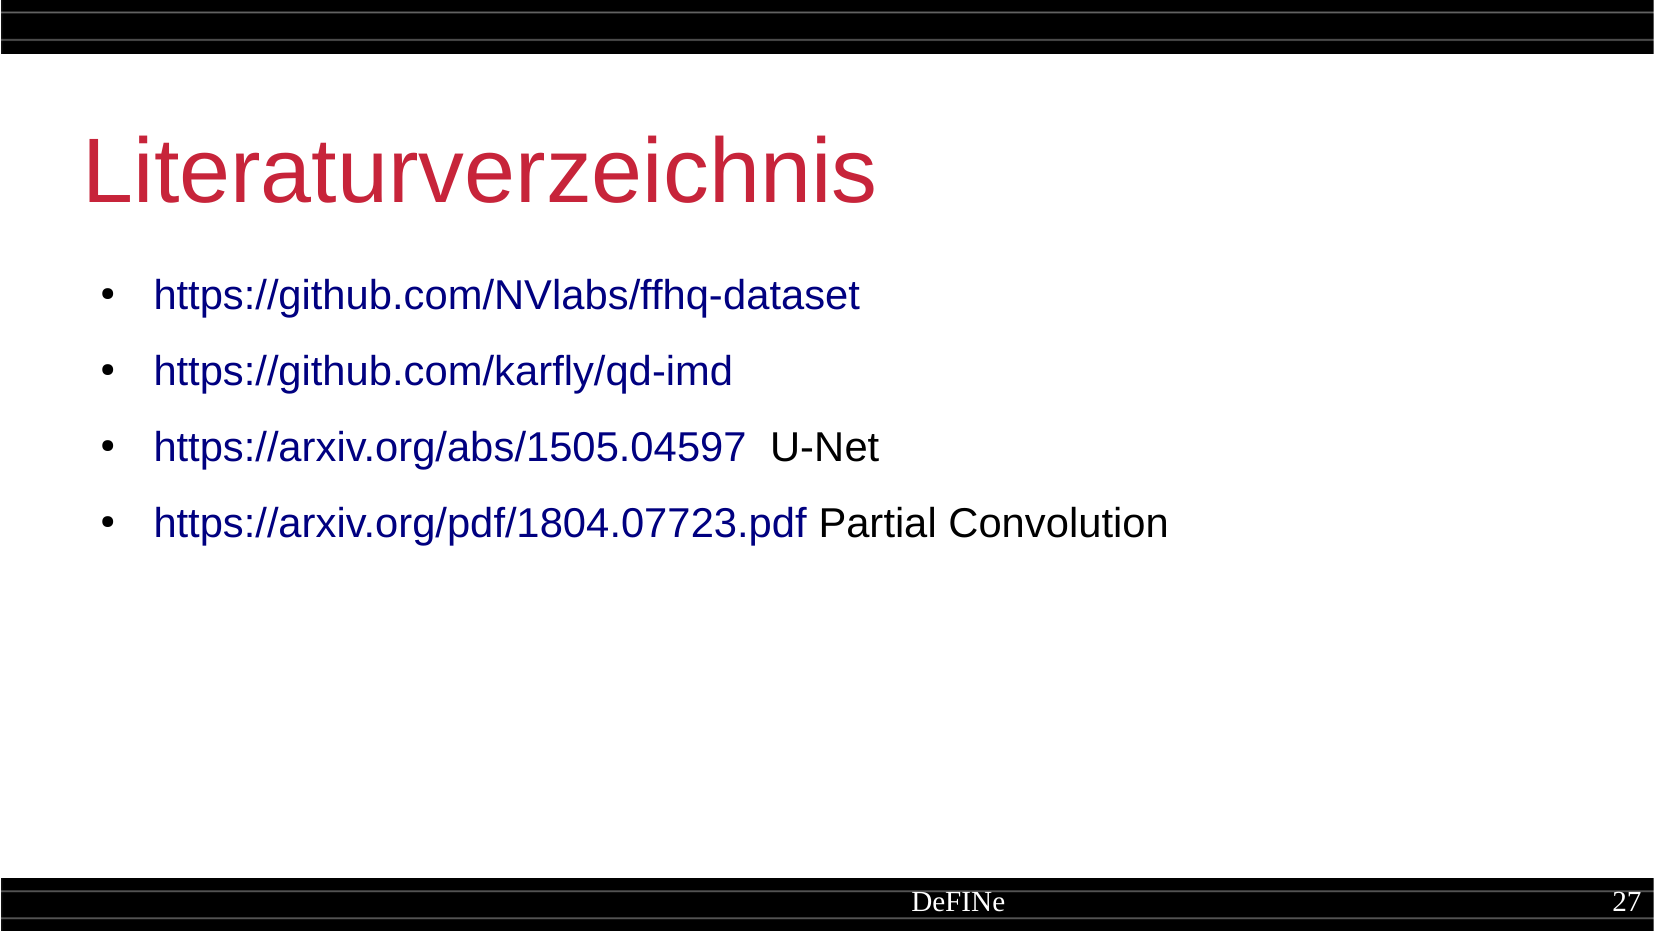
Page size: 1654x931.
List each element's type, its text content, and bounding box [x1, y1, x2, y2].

list https://github.com/NVlabs/ffhq-dataset https://github.com/karfly/qd-imd https://arxiv.org/abs/1505.04597 U-Net https://arxiv.org/pdf/1804.07723.pdf Partial Convolution [82, 271, 1571, 758]
title Literaturverzeichnis [82, 92, 1571, 249]
picture [1, 878, 1654, 931]
picture [1, 0, 1654, 54]
